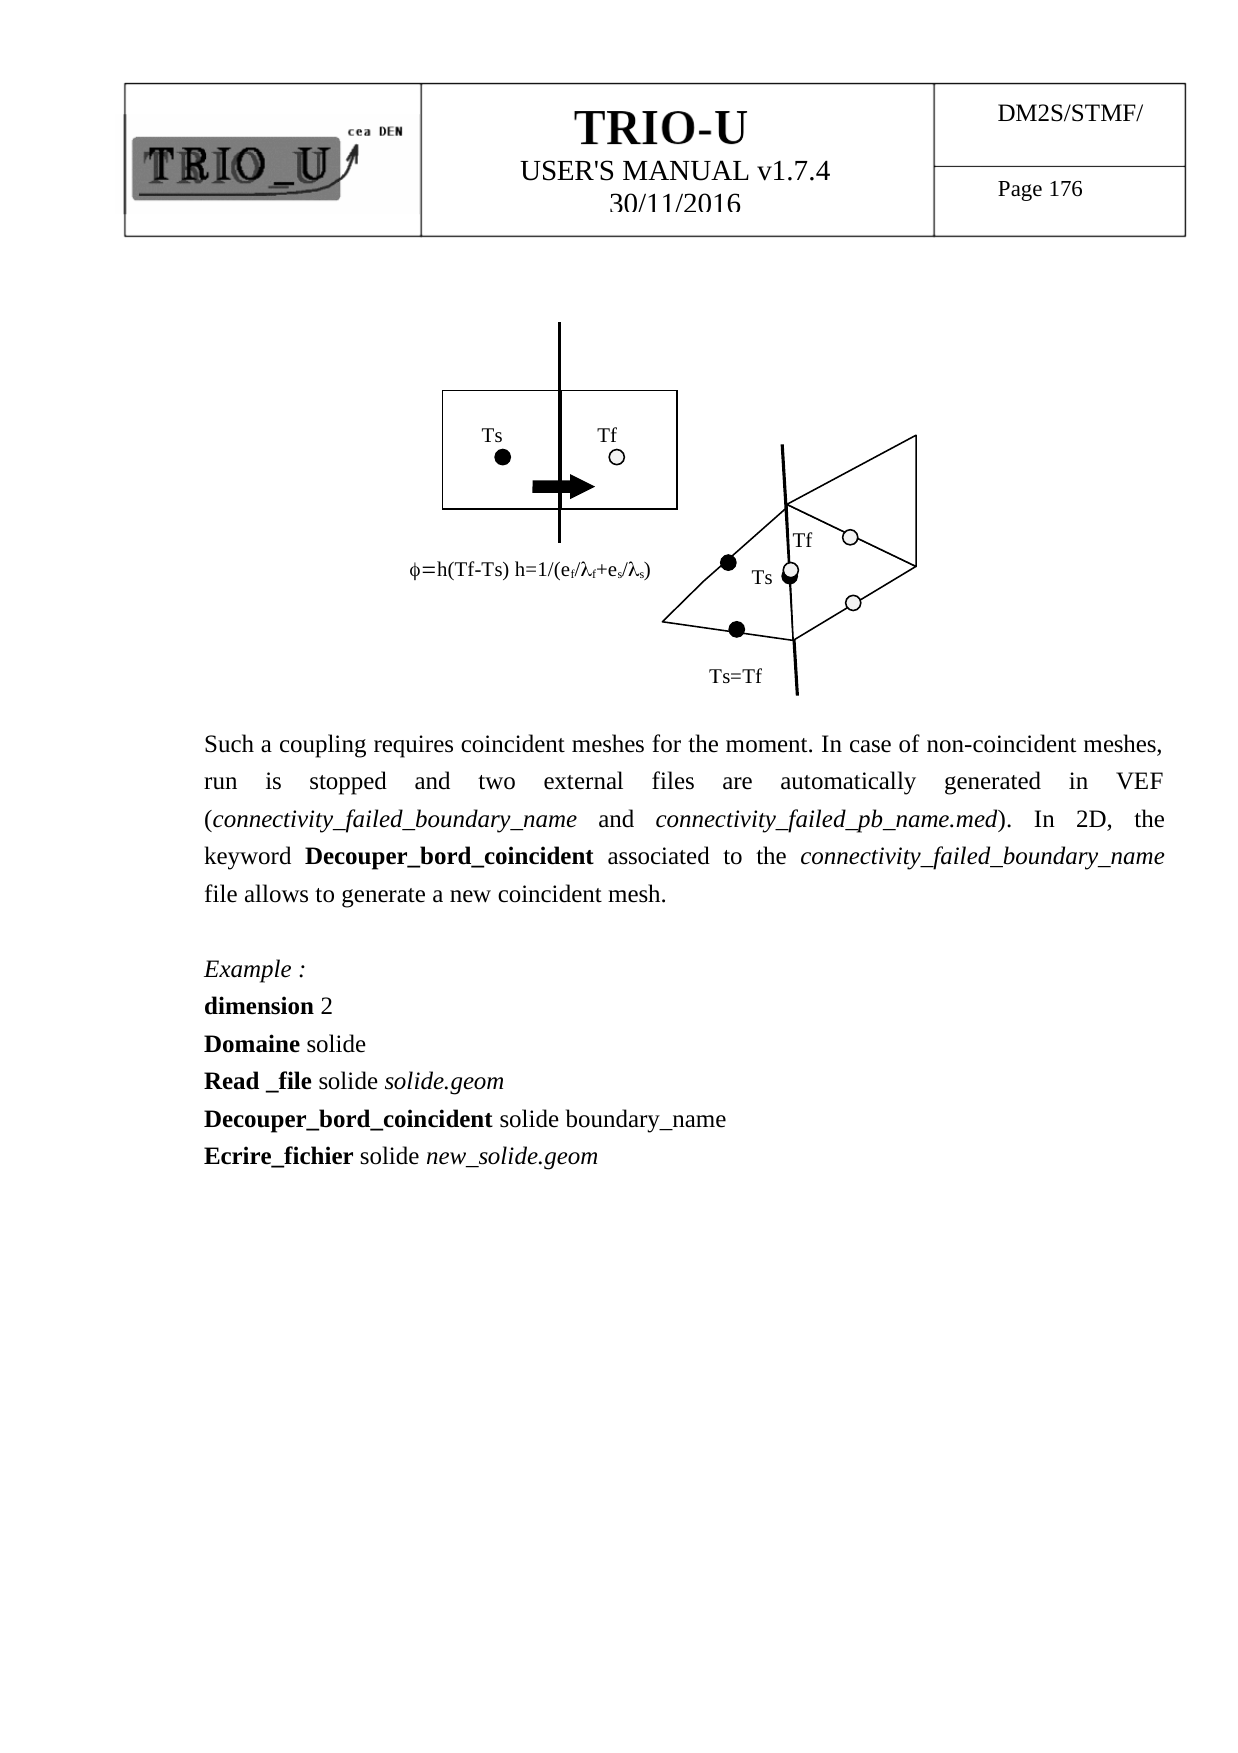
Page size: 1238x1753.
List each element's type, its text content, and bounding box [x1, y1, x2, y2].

text Such a coupling requires coincident meshes for the moment. In case of non-coincident meshes, run is stopped and two external files are automatically generated in VEF (connectivity_failed_boundary_name and connectivity_failed_pb_name.med). In 2D, the keyword Decouper_bord_coincident associated to the connectivity_failed_boundary_name file allows to generate a new coincident mesh. [204, 720, 1165, 907]
text dimension 2 [204, 982, 1165, 1020]
text Domaine solide [204, 1020, 1165, 1057]
text Ecrire_fichier solide new_solide.geom [204, 1132, 1165, 1170]
text Decouper_bord_coincident solide boundary_name [204, 1095, 1165, 1132]
text Read _file solide solide.geom [204, 1057, 1165, 1095]
text Example : [204, 945, 1165, 982]
